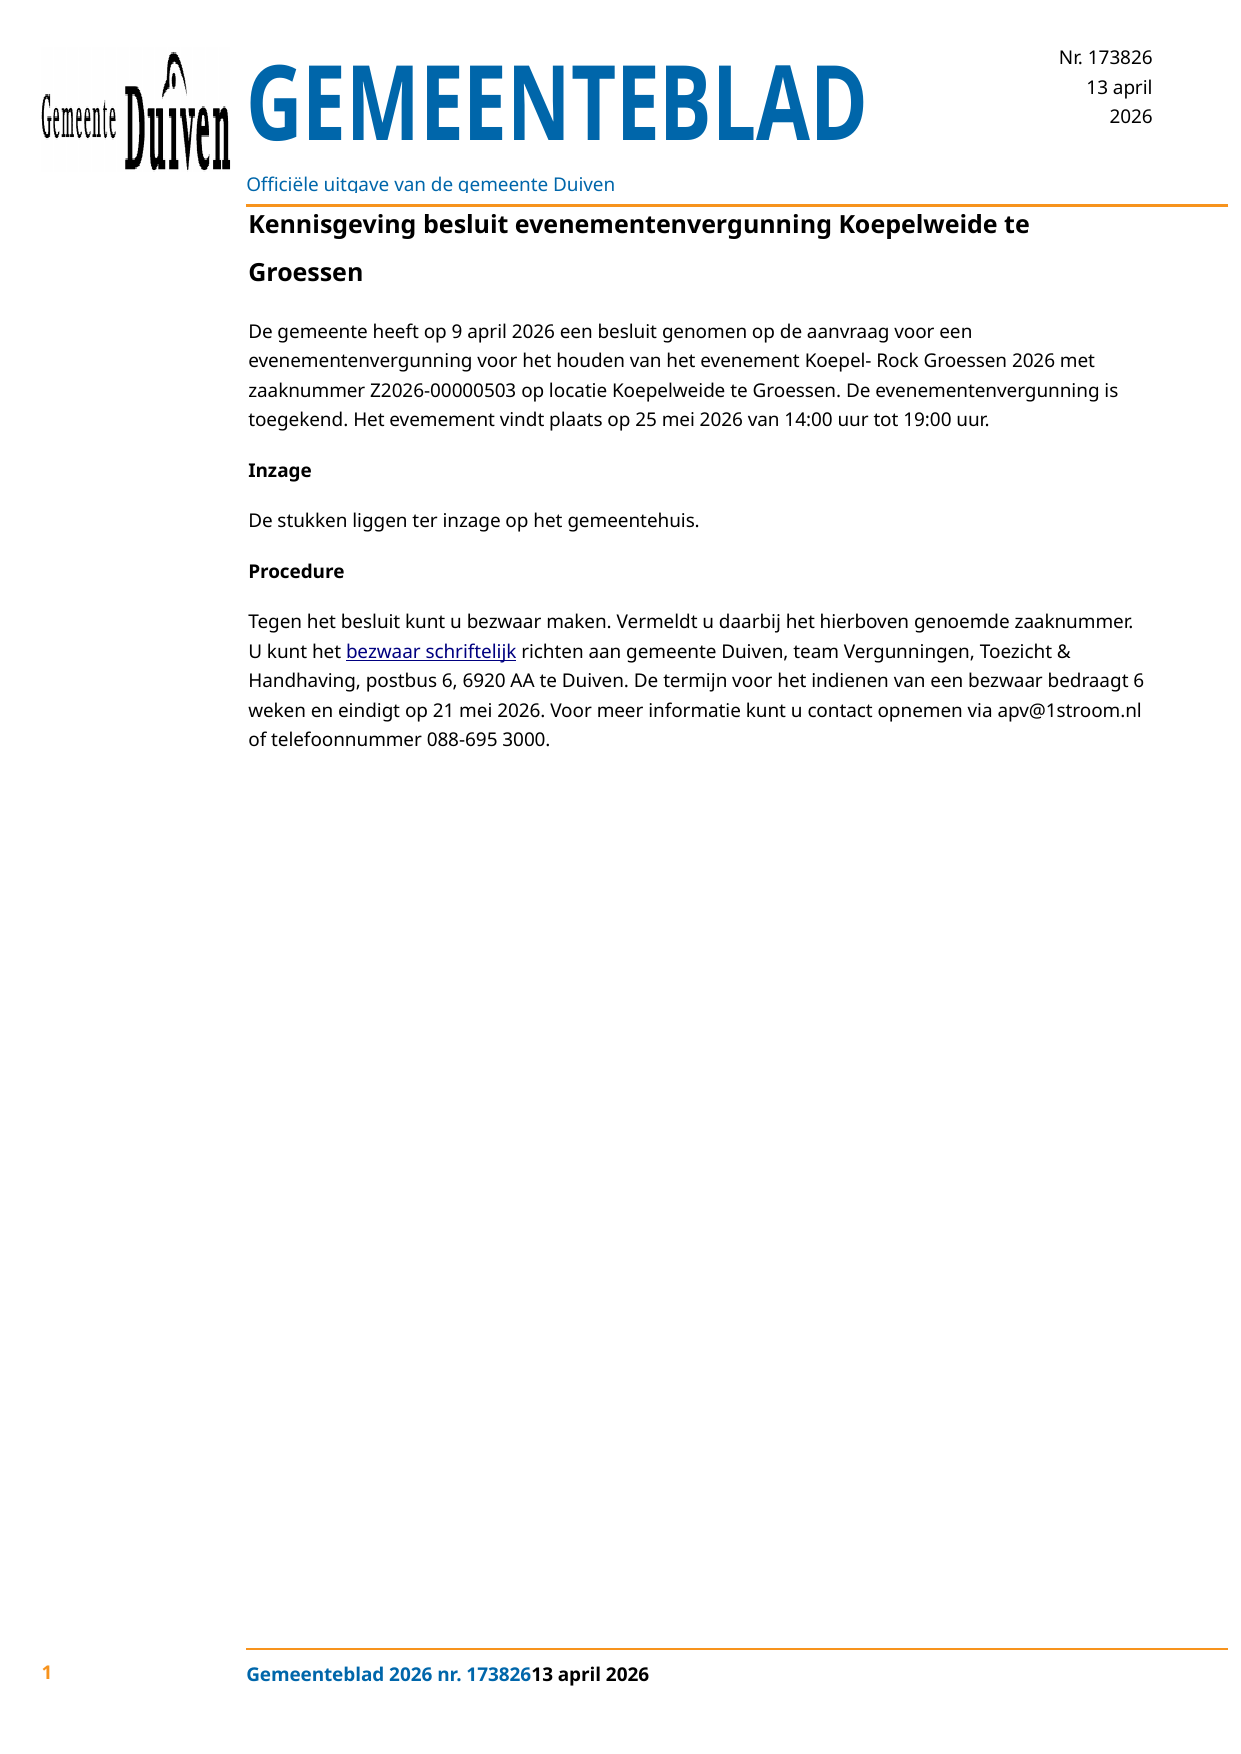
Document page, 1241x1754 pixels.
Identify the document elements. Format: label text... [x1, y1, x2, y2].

text Tegen het besluit kunt u bezwaar maken. Vermeldt u daarbij het hierboven genoemde zaaknummer. U kunt het bezwaar schriftelijk richten aan gemeente Duiven, team Vergunningen, Toezicht & Handhaving, postbus 6, 6920 AA te Duiven. De termijn voor het indienen van een bezwaar bedraagt 6 weken en eindigt op 21 mei 2026. Voor meer informatie kunt u contact opnemen via apv@1stroom.nl of telefoonnummer 088-695 3000. [248, 608, 1152, 752]
text Procedure [248, 558, 1152, 584]
text Kennisgeving besluit evenementenvergunning Koepelweide te Groessen [248, 207, 1152, 288]
text De gemeente heeft op 9 april 2026 een besluit genomen op de aanvraag voor een evenementenvergunning voor het houden van het evenement Koepel- Rock Groessen 2026 met zaaknummer Z2026-00000503 op locatie Koepelweide te Groessen. De evenementenvergunning is toegekend. Het evemement vindt plaats op 25 mei 2026 van 14:00 uur tot 19:00 uur. [248, 318, 1152, 432]
picture [41, 47, 231, 172]
text De stukken liggen ter inzage op het gemeentehuis. [248, 507, 1152, 533]
text Inzage [248, 457, 1152, 483]
